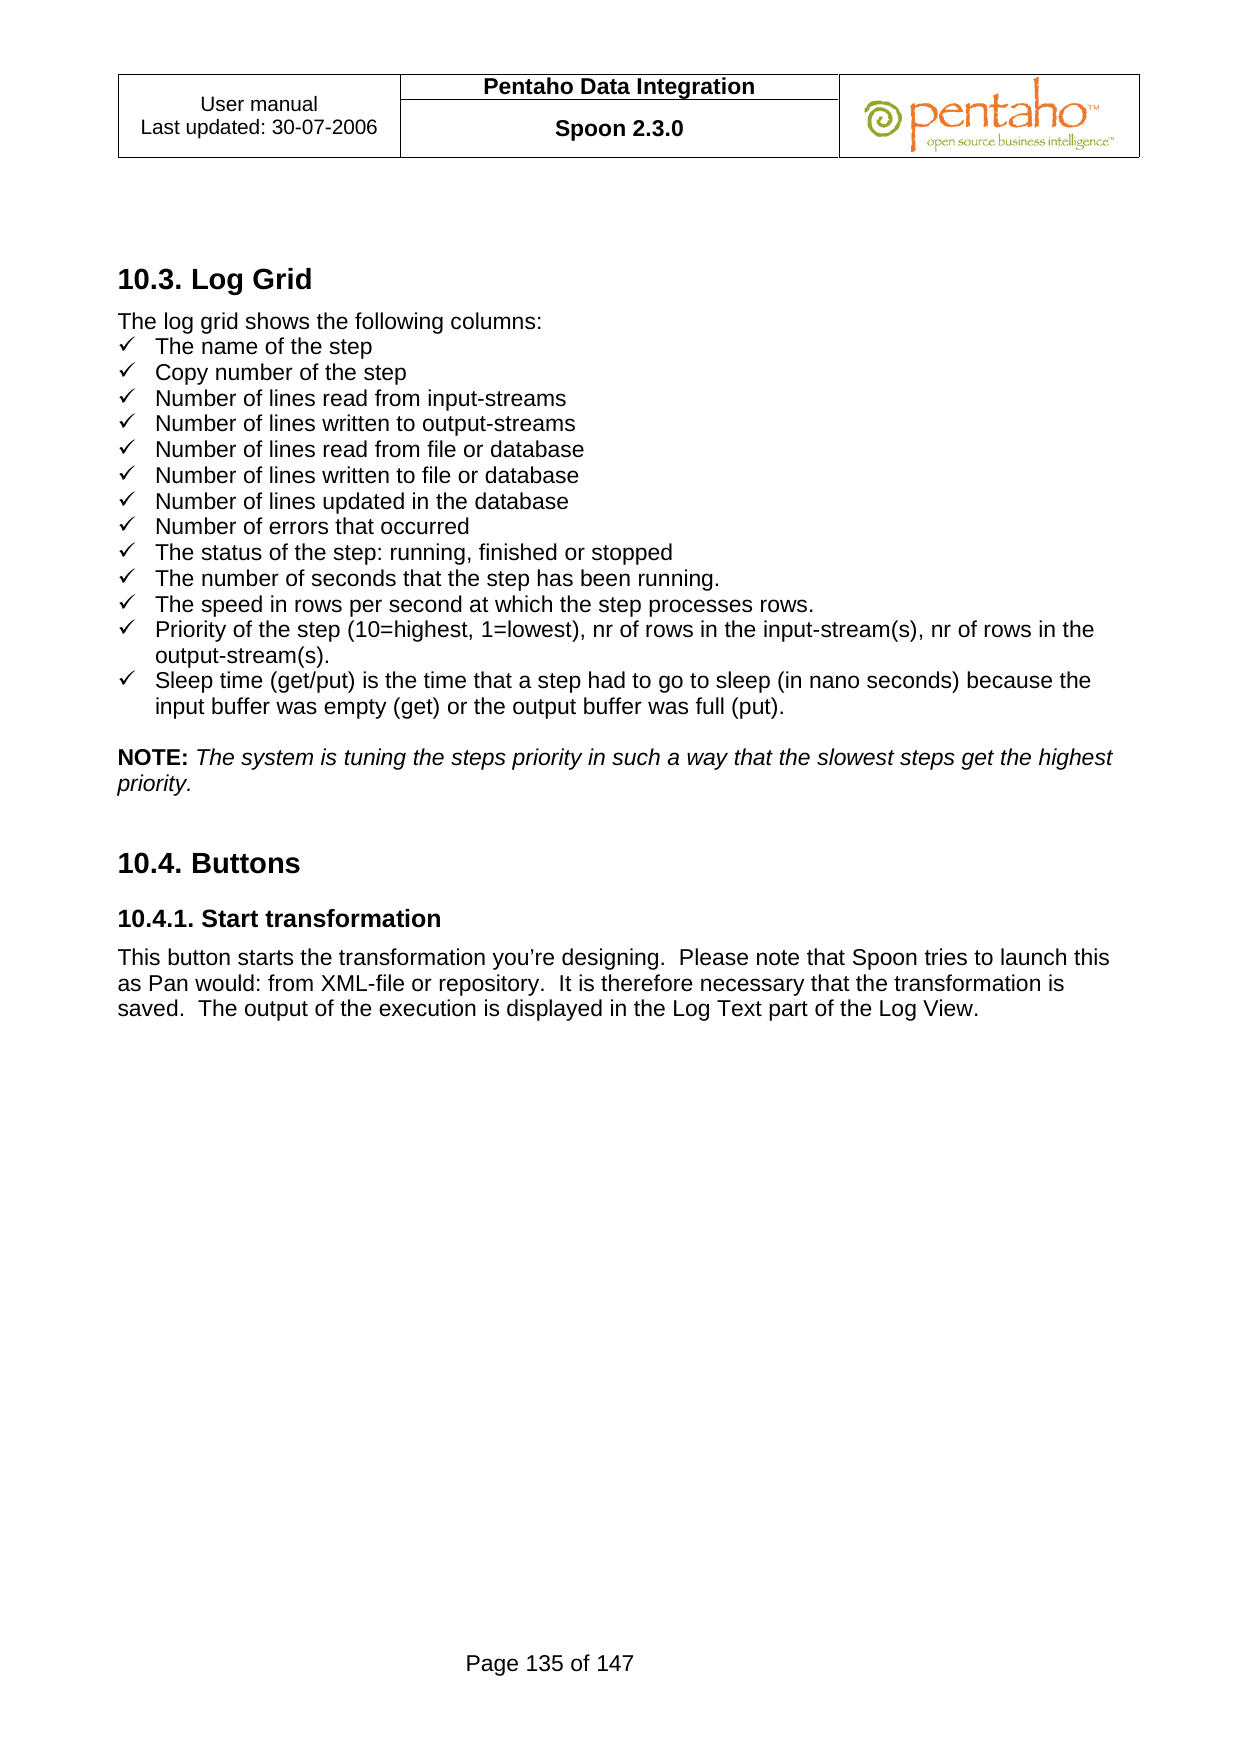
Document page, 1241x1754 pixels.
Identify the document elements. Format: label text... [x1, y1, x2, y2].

list Number of errors that occurred [117, 514, 1137, 540]
subtitle Start transformation [117, 904, 1137, 932]
list The speed in rows per second at which the step processes rows. [117, 591, 1137, 617]
list Number of lines updated in the database [117, 488, 1137, 514]
list The status of the step: running, finished or stopped [117, 540, 1137, 566]
subtitle Buttons [117, 847, 1137, 879]
list Priority of the step (10=highest, 1=lowest), nr of rows in the input-stream(s), nr of rows in the output-stream(s). [117, 617, 1137, 668]
list The number of seconds that the step has been running. [117, 566, 1137, 591]
list Number of lines read from input-streams [117, 385, 1137, 411]
list Number of lines written to file or database [117, 463, 1137, 488]
list Sleep time (get/put) is the time that a step had to go to sleep (in nano seconds) because the input buffer was empty (get) or the output buffer was full (put). [117, 668, 1137, 719]
text NOTE: The system is tuning the steps priority in such a way that the slowest steps get the highest priority. [117, 745, 1137, 796]
list The name of the step [117, 334, 1137, 360]
subtitle Log Grid [117, 263, 1137, 296]
list Copy number of the step [117, 360, 1137, 385]
text This button starts the transformation you’re designing. Please note that Spoon tries to launch this as Pan would: from XML-file or repository. It is therefore necessary that the transformation is saved. The output of the execution is displayed in the Log Text part of the Log View. [117, 945, 1137, 1021]
list Number of lines read from file or database [117, 437, 1137, 463]
text The log grid shows the following columns: [117, 308, 1137, 334]
list Number of lines written to output-streams [117, 411, 1137, 437]
